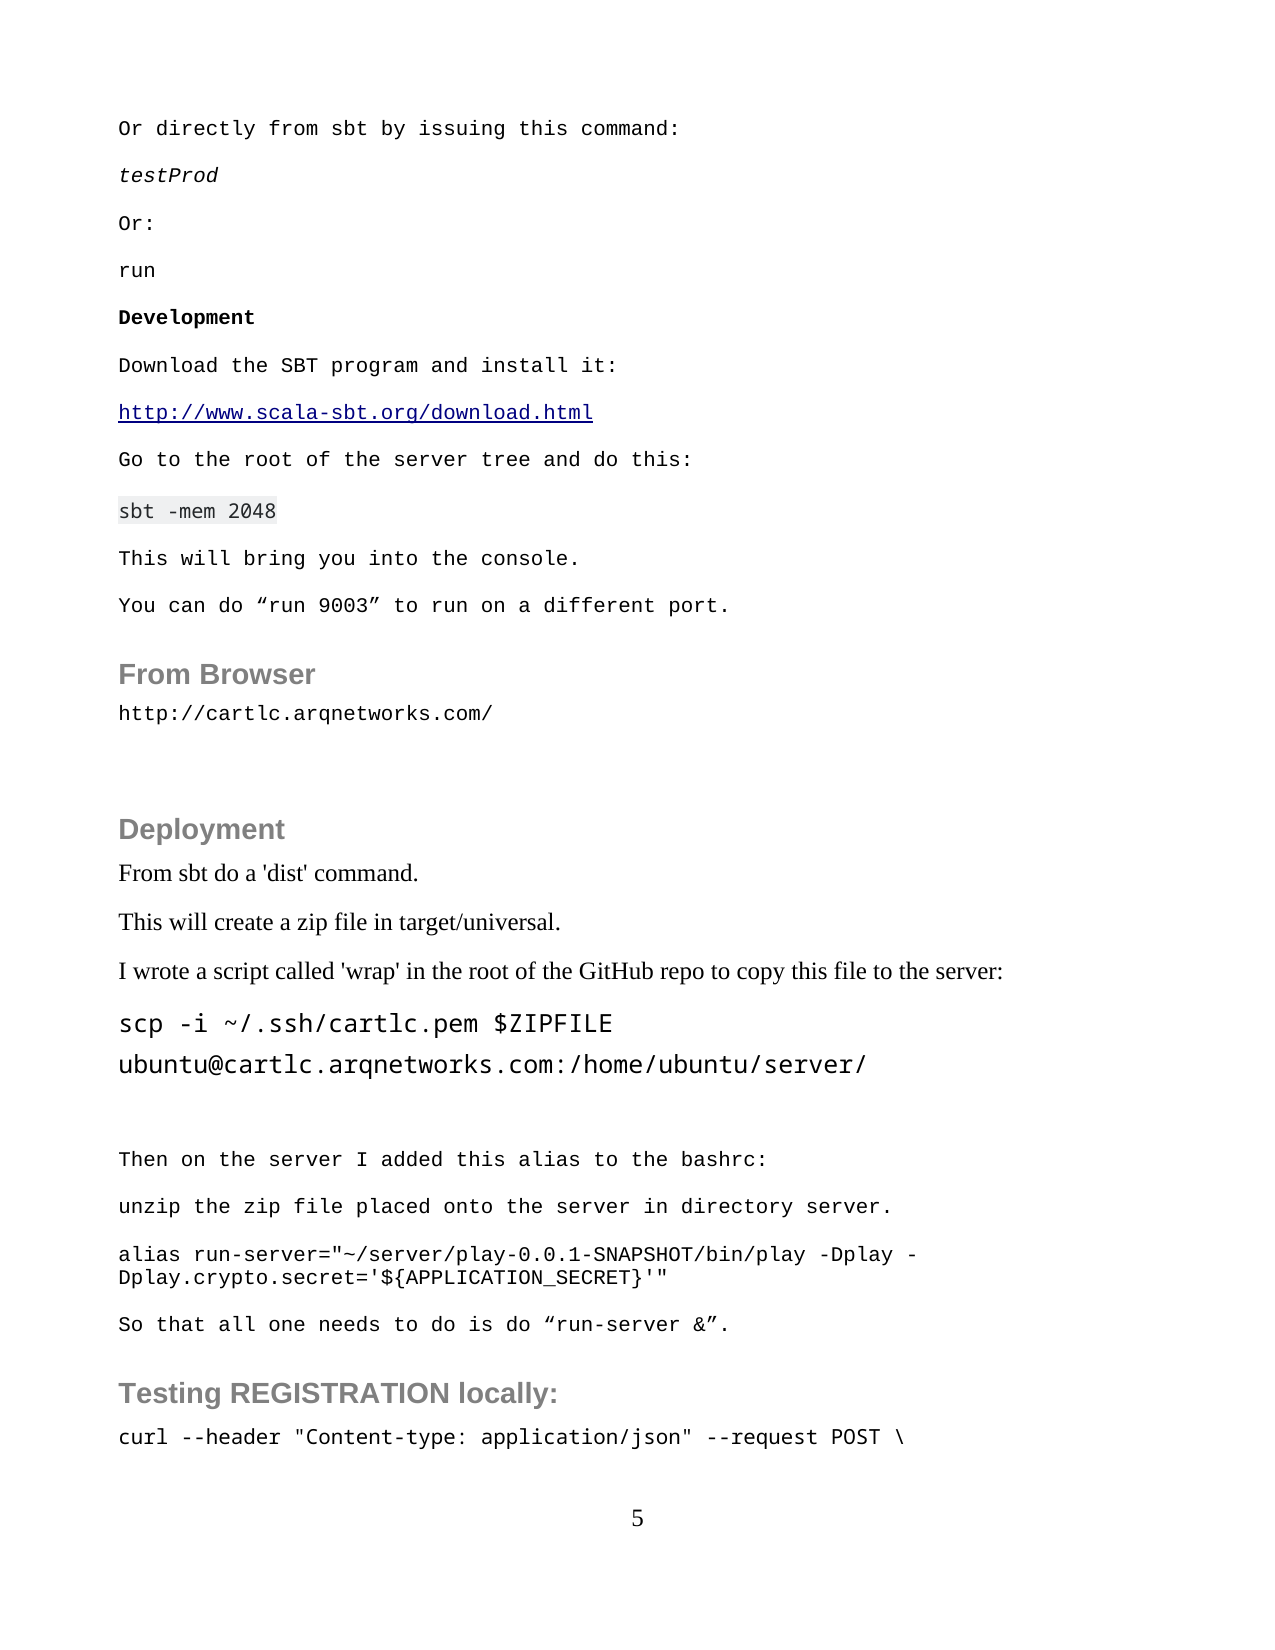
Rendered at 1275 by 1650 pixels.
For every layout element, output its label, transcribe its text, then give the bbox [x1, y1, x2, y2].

text curl --header "Content-type: application/json" --request POST \ [118, 1422, 1157, 1451]
text You can do “run 9003” to run on a different port. [118, 595, 1157, 619]
subtitle Testing REGISTRATION locally: [118, 1376, 1157, 1410]
text sbt -mem 2048 [118, 496, 1157, 524]
text Or directly from sbt by issuing this command: [118, 118, 1157, 142]
text unzip the zip file placed onto the server in directory server. [118, 1196, 1157, 1220]
text I wrote a script called 'wrap' in the root of the GitHub repo to copy this file to the server: [118, 956, 1157, 985]
text testProd [118, 165, 1157, 189]
text http://www.scala-sbt.org/download.html [118, 402, 1157, 426]
subtitle Deployment [118, 812, 1157, 846]
subtitle From Browser [118, 657, 1157, 691]
text run [118, 260, 1157, 284]
text This will bring you into the console. [118, 548, 1157, 571]
text Download the SBT program and install it: [118, 354, 1157, 378]
text Development [118, 307, 1157, 331]
text From sbt do a 'dist' command. [118, 858, 1157, 887]
text scp -i ~/.ssh/cartlc.pem $ZIPFILE ubuntu@cartlc.arqnetworks.com:/home/ubuntu/server/ [118, 1005, 1157, 1080]
text Go to the root of the server tree and do this: [118, 449, 1157, 473]
text http://cartlc.arqnetworks.com/ [118, 703, 1157, 727]
text Or: [118, 213, 1157, 236]
text This will create a zip file in target/universal. [118, 907, 1157, 936]
text So that all one needs to do is do “run-server &”. [118, 1314, 1157, 1338]
text Then on the server I added this alias to the bashrc: [118, 1149, 1157, 1173]
text alias run-server="~/server/play-0.0.1-SNAPSHOT/bin/play -Dplay -Dplay.crypto.secret='${APPLICATION_SECRET}'" [118, 1243, 1157, 1291]
